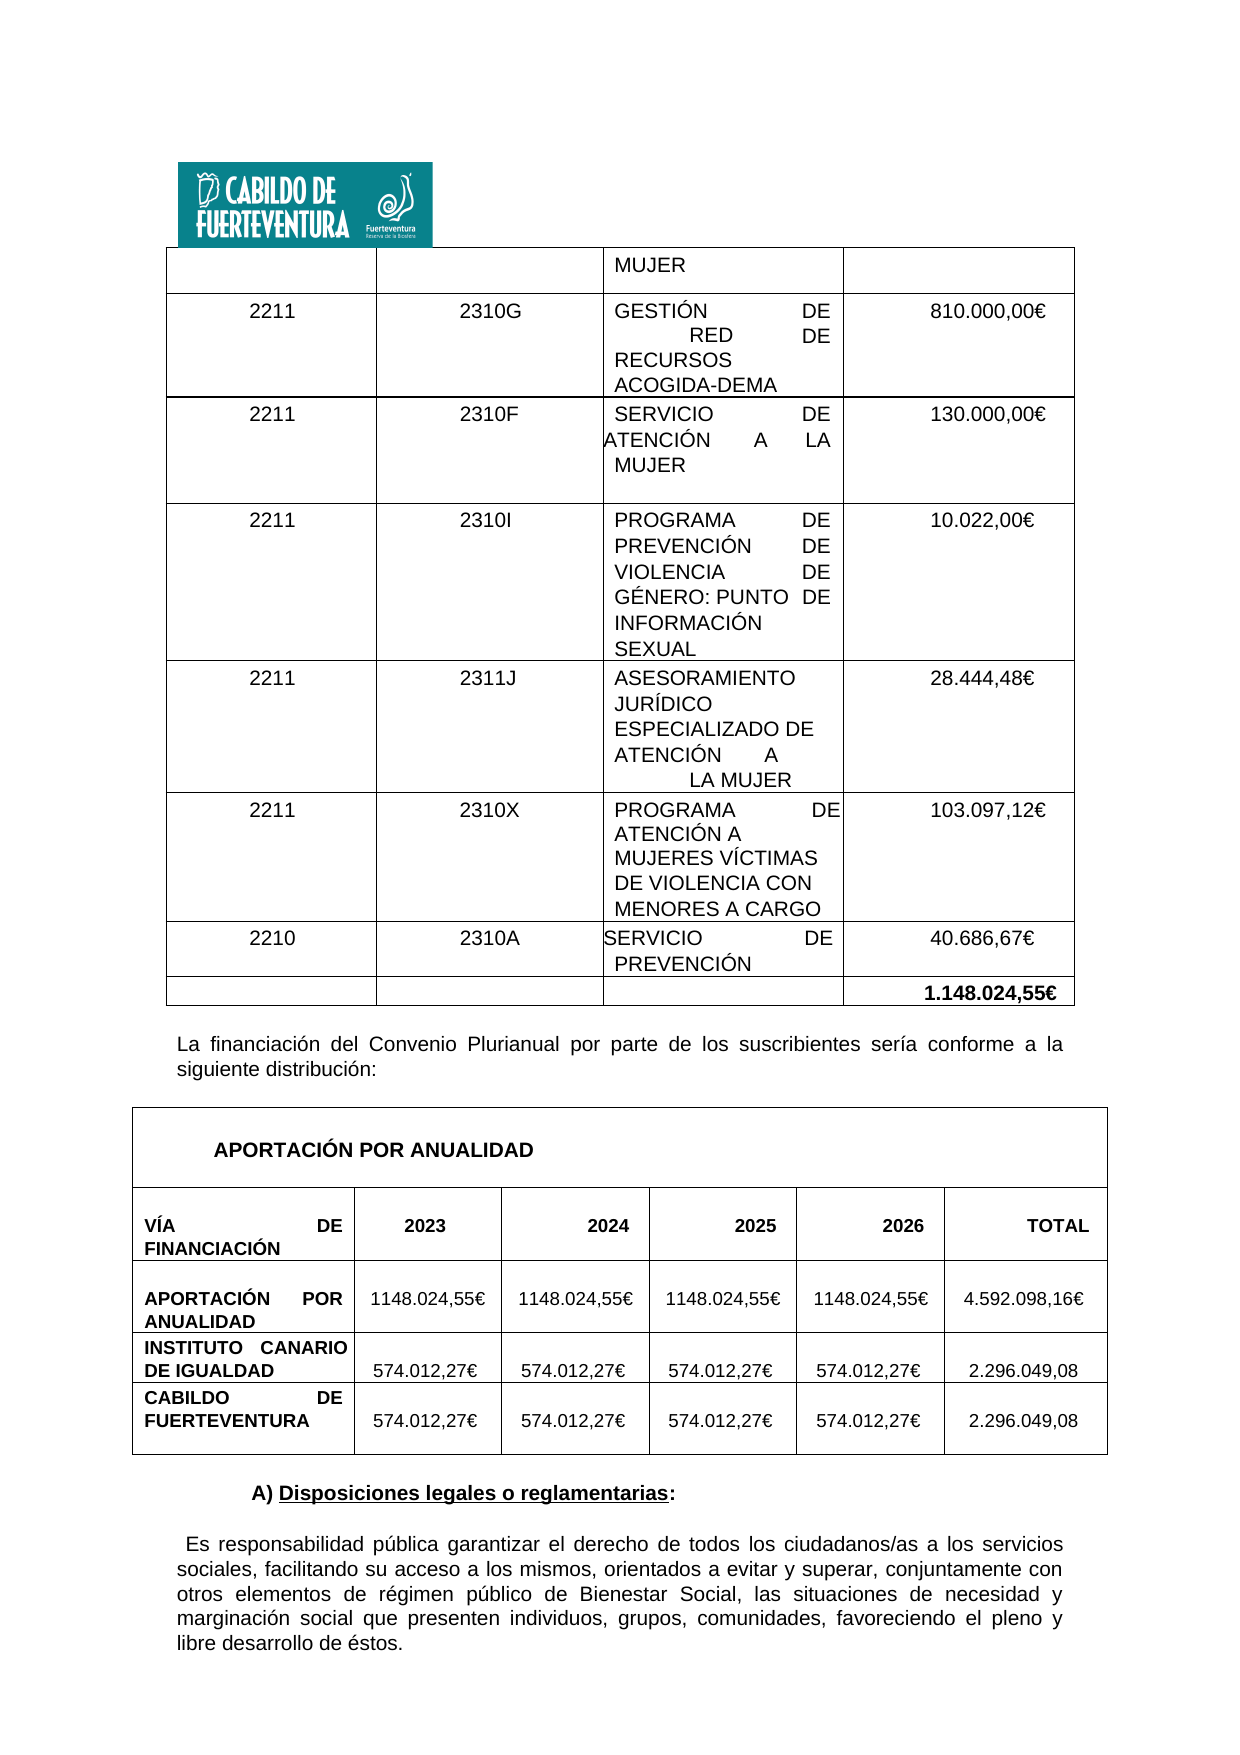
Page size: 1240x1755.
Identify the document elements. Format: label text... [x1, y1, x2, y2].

table_cell 574.012,27€ [650, 1383, 796, 1454]
table_cell 1148.024,55€ [650, 1261, 796, 1332]
table_cell 2024 [502, 1188, 649, 1260]
table_cell 574.012,27€ [355, 1333, 501, 1382]
table_cell SERVICIO DE PREVENCIÓN [604, 922, 843, 976]
table_cell 2310F [377, 398, 603, 503]
table_cell 2023 [355, 1188, 501, 1260]
table_cell 1.148.024,55€ [844, 977, 1074, 1005]
table_cell 2211 [167, 398, 376, 503]
table_cell [802, 248, 843, 293]
table_cell APORTACIÓN POR ANUALIDAD [133, 1261, 354, 1332]
table_cell GESTIÓN RED RECURSOS ACOGIDA-DEMA [604, 294, 802, 396]
table_cell 2310X [377, 793, 603, 921]
table_cell 574.012,27€ [355, 1383, 501, 1454]
table_header [945, 1108, 1107, 1187]
table_cell 2025 [650, 1188, 796, 1260]
text A) Disposiciones legales o reglamentarias: [251, 1481, 1240, 1505]
table_cell 2310I [377, 504, 603, 660]
table_cell 2211 [167, 504, 376, 660]
table_cell [844, 248, 1074, 293]
table_cell 574.012,27€ [502, 1333, 649, 1382]
table_cell 574.012,27€ [650, 1333, 796, 1382]
table_cell DE LA [802, 398, 843, 503]
table_cell 103.097,12€ [844, 793, 1074, 921]
picture [177, 161, 433, 248]
table_cell 2026 [797, 1188, 944, 1260]
table_cell 810.000,00€ [844, 294, 1074, 396]
table_cell 2.296.049,08 [945, 1383, 1107, 1454]
table_cell MUJER [604, 248, 802, 293]
table_cell 2211 [167, 793, 376, 921]
table_cell 2311J [377, 661, 603, 792]
table_cell 10.022,00€ [844, 504, 1074, 660]
table_cell [377, 248, 603, 293]
text Es responsabilidad pública garantizar el derecho de todos los ciudadanos/as a los servicios sociales, facilitando su acceso a los mismos, orientados a evitar y superar, conjuntamente con otros elementos de régimen público de Bienestar Social, las situaciones de necesidad y marginación social que presenten individuos, grupos, comunidades, favoreciendo el pleno y libre desarrollo de éstos. [177, 1532, 1064, 1654]
table_cell [167, 977, 376, 1005]
table_cell ASESORAMIENTO JURÍDICO ESPECIALIZADO DE ATENCIÓN A LA MUJER [604, 661, 843, 792]
table_cell VÍA DE FINANCIACIÓN [133, 1188, 354, 1260]
table_cell 2211 [167, 661, 376, 792]
table_cell 1148.024,55€ [502, 1261, 649, 1332]
table_cell PROGRAMA DE ATENCIÓN A MUJERES VÍCTIMAS DE VIOLENCIA CON MENORES A CARGO [604, 793, 843, 921]
table_cell [604, 977, 843, 1005]
table_cell 1148.024,55€ [355, 1261, 501, 1332]
text La financiación del Convenio Plurianual por parte de los suscribientes sería conforme a la siguiente distribución: [177, 1032, 1064, 1080]
table_cell DE DE [802, 294, 843, 396]
table_cell 2310G [377, 294, 603, 396]
table_cell [377, 977, 603, 1005]
table_cell 130.000,00€ [844, 398, 1074, 503]
table_cell 2.296.049,08 [945, 1333, 1107, 1382]
table_cell CABILDO DE FUERTEVENTURA [133, 1383, 354, 1454]
table_cell DE DE DE DE [802, 504, 843, 660]
table_cell PROGRAMA PREVENCIÓN VIOLENCIA GÉNERO: PUNTO INFORMACIÓN SEXUAL [604, 504, 802, 660]
table_cell 2210 [167, 922, 376, 976]
table_cell 2310A [377, 922, 603, 976]
table_cell 574.012,27€ [797, 1333, 944, 1382]
table_cell 2211 [167, 294, 376, 396]
table_cell 4.592.098,16€ [945, 1261, 1107, 1332]
table_cell 1148.024,55€ [797, 1261, 944, 1332]
table_cell [167, 248, 376, 293]
table_cell SERVICIO ATENCIÓN A MUJER [604, 398, 802, 503]
table_header APORTACIÓN POR ANUALIDAD [133, 1108, 649, 1187]
table_cell 574.012,27€ [797, 1383, 944, 1454]
table_cell INSTITUTO CANARIO DE IGUALDAD [133, 1333, 354, 1382]
table_cell TOTAL [945, 1188, 1107, 1260]
table_header [649, 1108, 797, 1187]
table_header [797, 1108, 944, 1187]
table_cell 28.444,48€ [844, 661, 1074, 792]
table_cell 40.686,67€ [844, 922, 1074, 976]
table_cell 574.012,27€ [502, 1383, 649, 1454]
